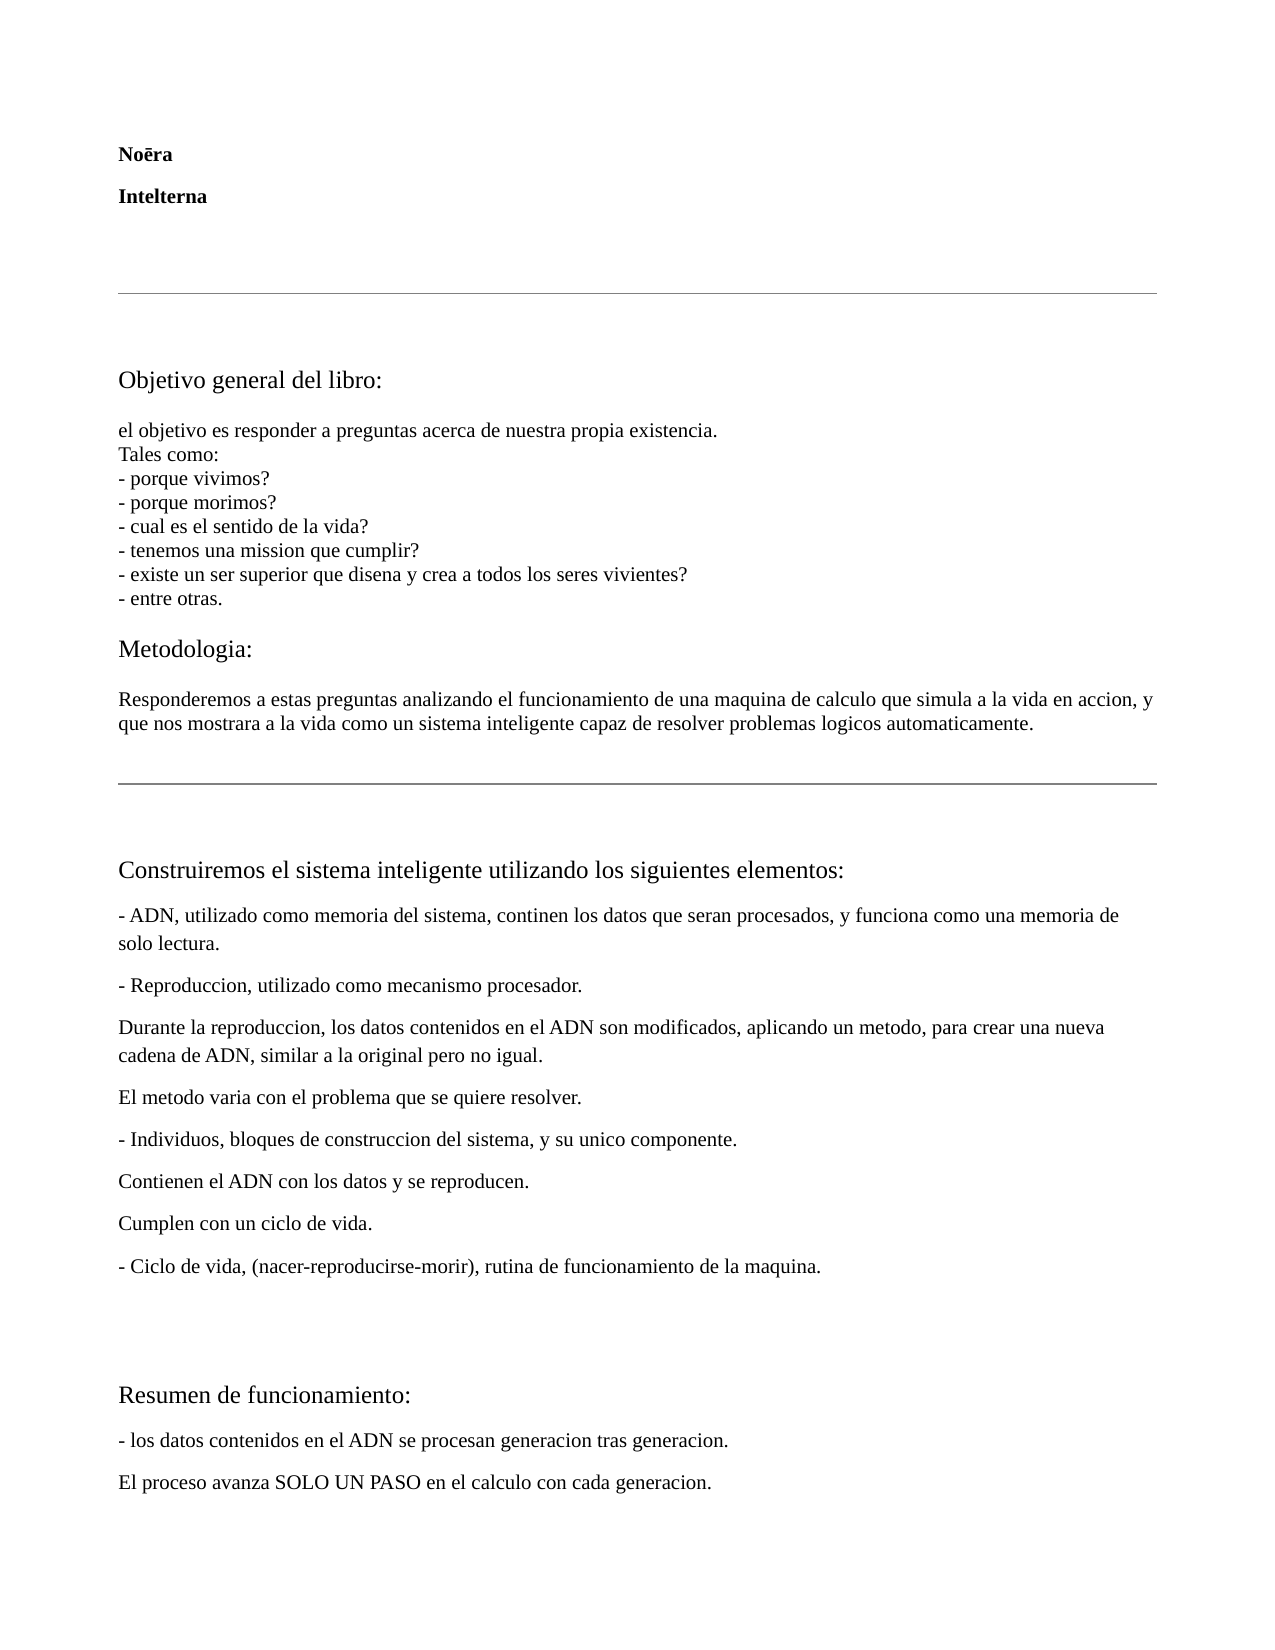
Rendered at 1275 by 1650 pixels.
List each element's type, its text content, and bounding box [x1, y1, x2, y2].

text el objetivo es responder a preguntas acerca de nuestra propia existencia. [118, 418, 1157, 442]
text - cual es el sentido de la vida? [118, 514, 1157, 538]
text - porque vivimos? [118, 466, 1157, 490]
text Construiremos el sistema inteligente utilizando los siguientes elementos: [118, 855, 1157, 884]
text El proceso avanza SOLO UN PASO en el calculo con cada generacion. [118, 1470, 1157, 1494]
text - porque morimos? [118, 490, 1157, 514]
text Metodologia: [118, 634, 1157, 663]
text - entre otras. [118, 586, 1157, 610]
text Durante la reproduccion, los datos contenidos en el ADN son modificados, aplicando un metodo, para crear una nueva cadena de ADN, similar a la original pero no igual. [118, 1015, 1157, 1067]
text - Ciclo de vida, (nacer-reproducirse-morir), rutina de funcionamiento de la maquina. [118, 1253, 1157, 1278]
text - ADN, utilizado como memoria del sistema, continen los datos que seran procesados, y funciona como una memoria de solo lectura. [118, 903, 1157, 955]
text Resumen de funcionamiento: [118, 1380, 1157, 1409]
text - Reproduccion, utilizado como mecanismo procesador. [118, 973, 1157, 997]
text El metodo varia con el problema que se quiere resolver. [118, 1085, 1157, 1109]
text Contienen el ADN con los datos y se reproducen. [118, 1169, 1157, 1193]
text Tales como: [118, 442, 1157, 466]
text - tenemos una mission que cumplir? [118, 538, 1157, 562]
text Objetivo general del libro: [118, 365, 1157, 394]
text Responderemos a estas preguntas analizando el funcionamiento de una maquina de calculo que simula a la vida en accion, y que nos mostrara a la vida como un sistema inteligente capaz de resolver problemas logicos automaticamente. [118, 687, 1157, 735]
text Intelterna [118, 184, 1157, 208]
text - existe un ser superior que disena y crea a todos los seres vivientes? [118, 562, 1157, 586]
text Noēra [118, 142, 1157, 166]
text Cumplen con un ciclo de vida. [118, 1211, 1157, 1235]
text - los datos contenidos en el ADN se procesan generacion tras generacion. [118, 1428, 1157, 1452]
text - Individuos, bloques de construccion del sistema, y su unico componente. [118, 1127, 1157, 1151]
